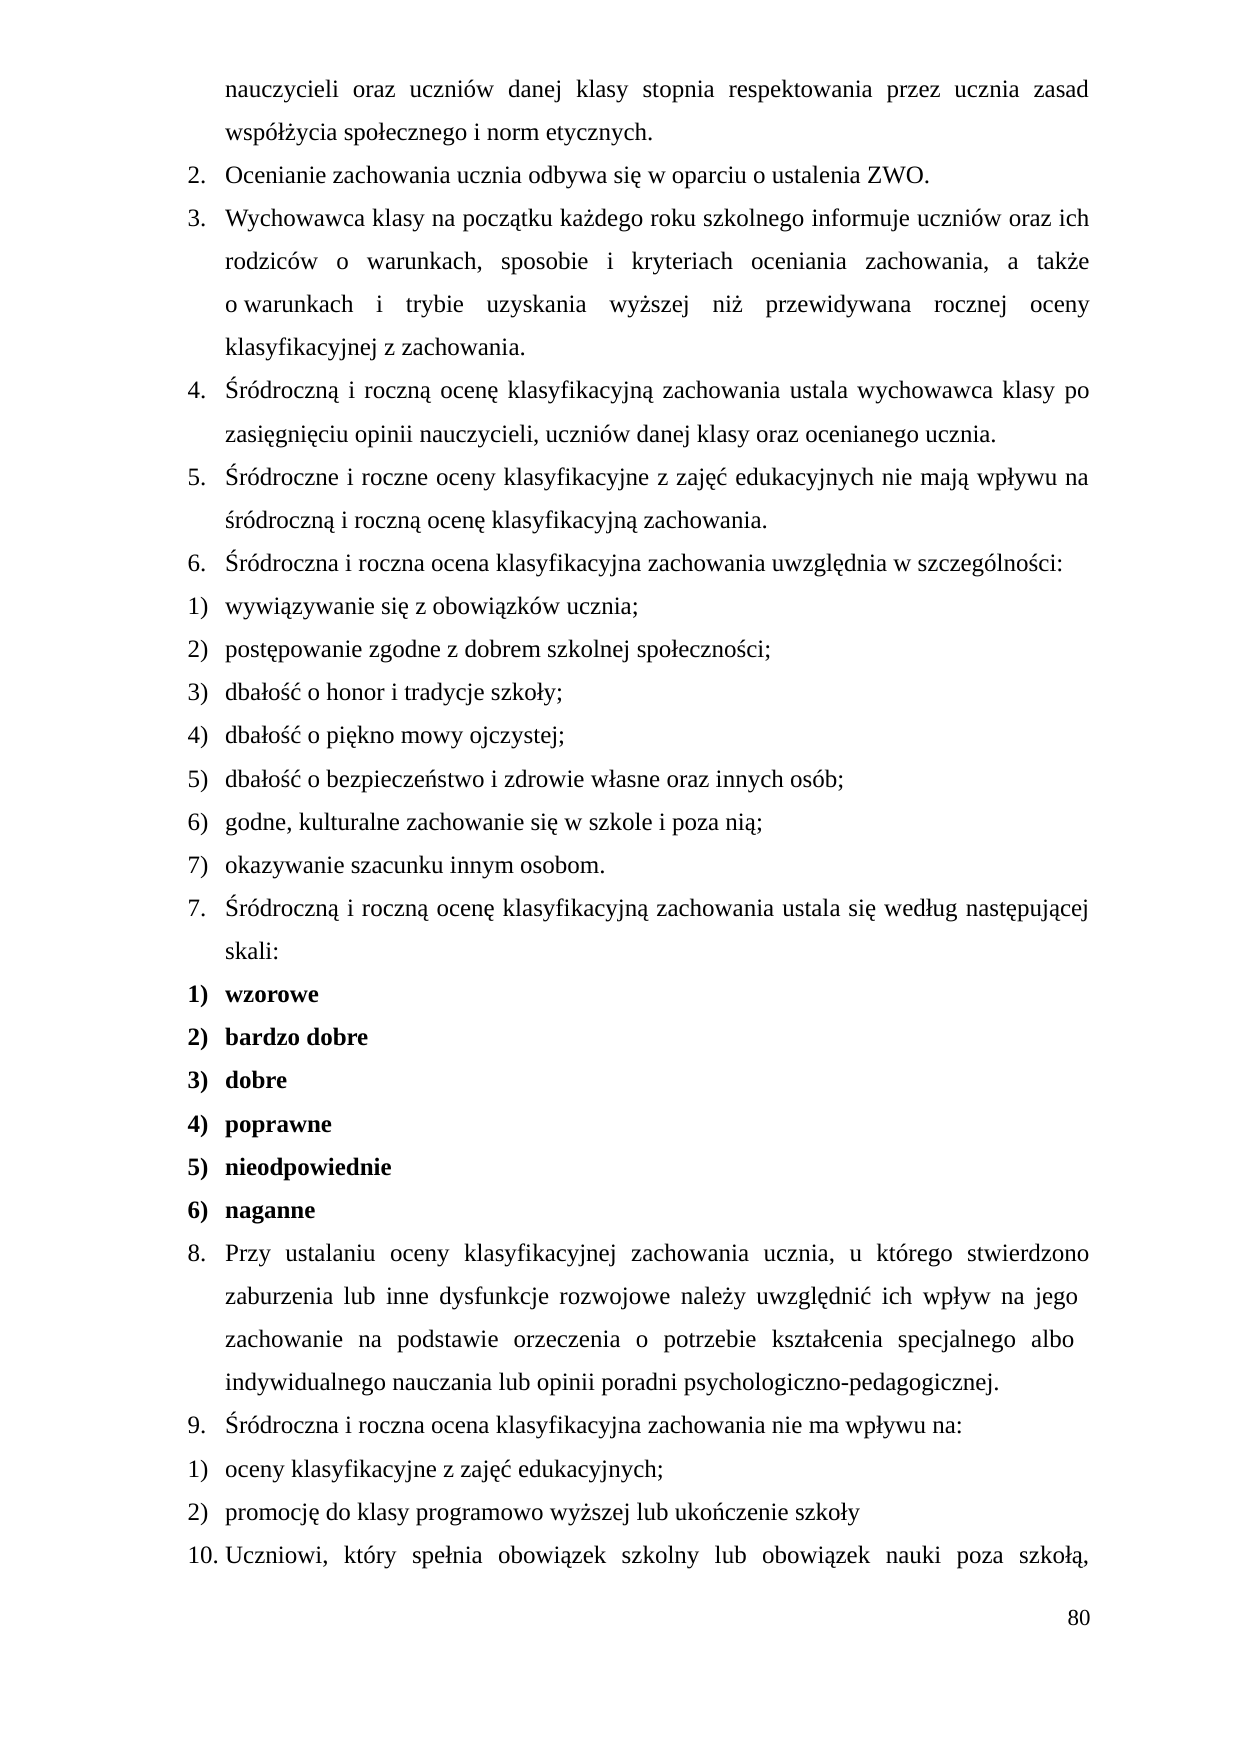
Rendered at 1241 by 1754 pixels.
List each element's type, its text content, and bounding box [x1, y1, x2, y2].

list Przy ustalaniu oceny klasyfikacyjnej zachowania ucznia, u którego stwierdzono zaburzenia lub inne dysfunkcje rozwojowe należy uwzględnić ich wpływ na jego zachowanie na podstawie orzeczenia o potrzebie kształcenia specjalnego albo indywidualnego nauczania lub opinii poradni psychologiczno-pedagogicznej. [187, 1238, 1090, 1396]
list bardzo dobre [187, 1022, 1090, 1051]
list Uczniowi, który spełnia obowiązek szkolny lub obowiązek nauki poza szkołą, [187, 1540, 1090, 1569]
list dbałość o piękno mowy ojczystej; [187, 721, 1090, 749]
list okazywanie szacunku innym osobom. [187, 850, 1090, 879]
list oceny klasyfikacyjne z zajęć edukacyjnych; [187, 1454, 1090, 1482]
list wywiązywanie się z obowiązków ucznia; [187, 591, 1090, 620]
list Śródroczne i roczne oceny klasyfikacyjne z zajęć edukacyjnych nie mają wpływu na śródroczną i roczną ocenę klasyfikacyjną zachowania. [187, 462, 1090, 534]
list wzorowe [187, 979, 1090, 1008]
list nauczycieli oraz uczniów danej klasy stopnia respektowania przez ucznia zasad współżycia społecznego i norm etycznych. [187, 74, 1090, 146]
list naganne [187, 1195, 1090, 1224]
list Śródroczną i roczną ocenę klasyfikacyjną zachowania ustala wychowawca klasy po zasięgnięciu opinii nauczycieli, uczniów danej klasy oraz ocenianego ucznia. [187, 376, 1090, 447]
list nieodpowiednie [187, 1152, 1090, 1181]
list Ocenianie zachowania ucznia odbywa się w oparciu o ustalenia ZWO. [187, 160, 1090, 189]
list postępowanie zgodne z dobrem szkolnej społeczności; [187, 634, 1090, 663]
list Śródroczna i roczna ocena klasyfikacyjna zachowania nie ma wpływu na: [187, 1411, 1090, 1439]
list godne, kulturalne zachowanie się w szkole i poza nią; [187, 807, 1090, 836]
list Śródroczna i roczna ocena klasyfikacyjna zachowania uwzględnia w szczególności: [187, 548, 1090, 577]
list Śródroczną i roczną ocenę klasyfikacyjną zachowania ustala się według następującej skali: [187, 893, 1090, 965]
list promocję do klasy programowo wyższej lub ukończenie szkoły [187, 1497, 1090, 1526]
list dobre [187, 1066, 1090, 1094]
list poprawne [187, 1109, 1090, 1137]
list Wychowawca klasy na początku każdego roku szkolnego informuje uczniów oraz ich rodziców o warunkach, sposobie i kryteriach oceniania zachowania, a także o warunkach i trybie uzyskania wyższej niż przewidywana rocznej oceny klasyfikacyjnej z zachowania. [187, 203, 1090, 361]
list dbałość o honor i tradycje szkoły; [187, 677, 1090, 706]
list dbałość o bezpieczeństwo i zdrowie własne oraz innych osób; [187, 764, 1090, 792]
